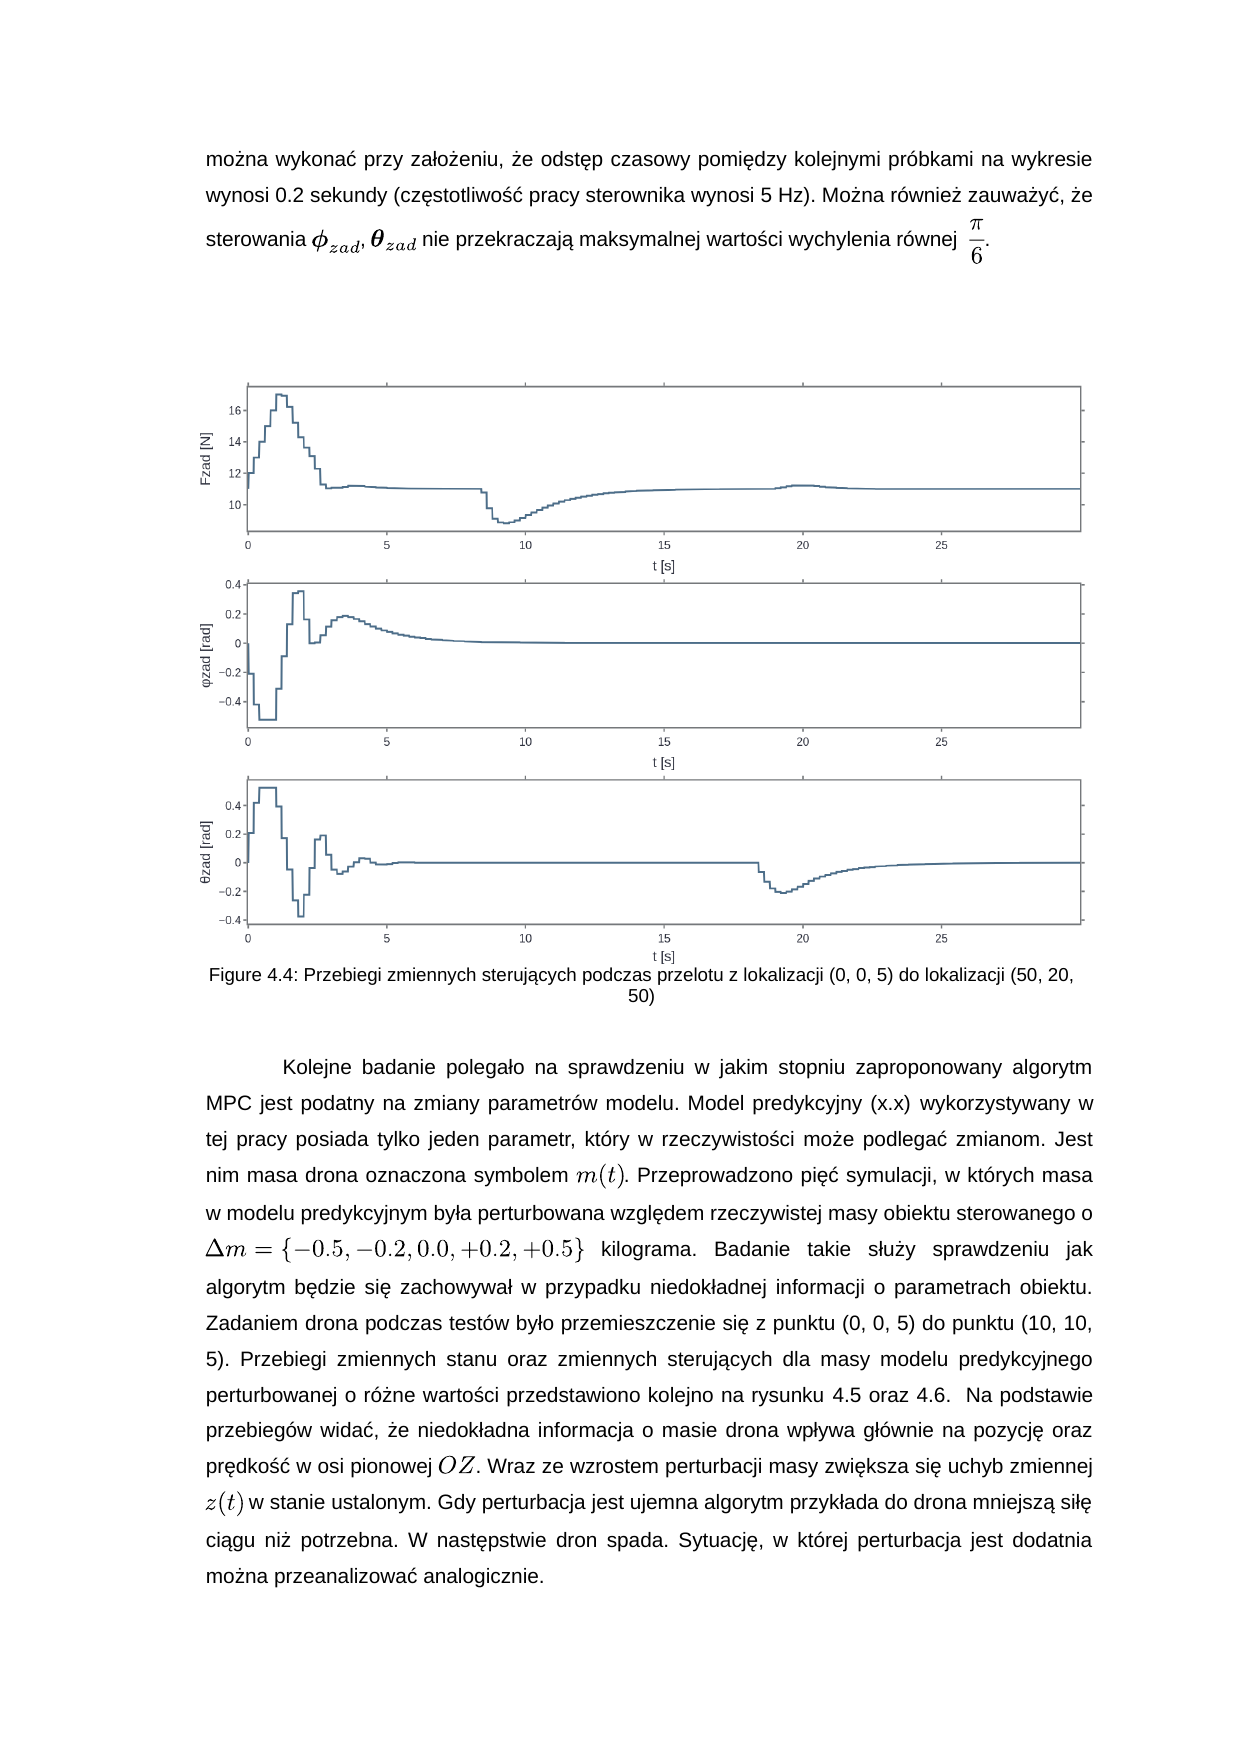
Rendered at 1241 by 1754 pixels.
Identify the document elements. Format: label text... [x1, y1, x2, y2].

picture [197, 382, 1086, 964]
text można wykonać przy założeniu, że odstęp czasowy pomiędzy kolejnymi próbkami na wykresie wynosi 0.2 sekundy (częstotliwość pracy sterownika wynosi 5 Hz). Można również zauważyć, że sterowania , nie przekraczają maksymalnej wartości wychylenia równej . [206, 147, 1093, 264]
text Kolejne badanie polegało na sprawdzeniu w jakim stopniu zaproponowany algorytm MPC jest podatny na zmiany parametrów modelu. Model predykcyjny (x.x) wykorzystywany w tej pracy posiada tylko jeden parametr, który w rzeczywistości może podlegać zmianom. Jest nim masa drona oznaczona symbolem . Przeprowadzono pięć symulacji, w których masa w modelu predykcyjnym była perturbowana względem rzeczywistej masy obiektu sterowanego o kilograma. Badanie takie służy sprawdzeniu jak algorytm będzie się zachowywał w przypadku niedokładnej informacji o parametrach obiektu. Zadaniem drona podczas testów było przemieszczenie się z punktu (0, 0, 5) do punktu (10, 10, 5). Przebiegi zmiennych stanu oraz zmiennych sterujących dla masy modelu predykcyjnego perturbowanej o różne wartości przedstawiono kolejno na rysunku 4.5 oraz 4.6. Na podstawie przebiegów widać, że niedokładna informacja o masie drona wpływa głównie na pozycję oraz prędkość w osi pionowej . Wraz ze wzrostem perturbacji masy zwiększa się uchyb zmiennej w stanie ustalonym. Gdy perturbacja jest ujemna algorytm przykłada do drona mniejszą siłę ciągu niż potrzebna. W następstwie dron spada. Sytuację, w której perturbacja jest dodatnia można przeanalizować analogicznie. [206, 1055, 1093, 1588]
text Figure 4.4: Przebiegi zmiennych sterujących podczas przelotu z lokalizacji (0, 0, 5) do lokalizacji (50, 20, 50) [197, 964, 1085, 1007]
